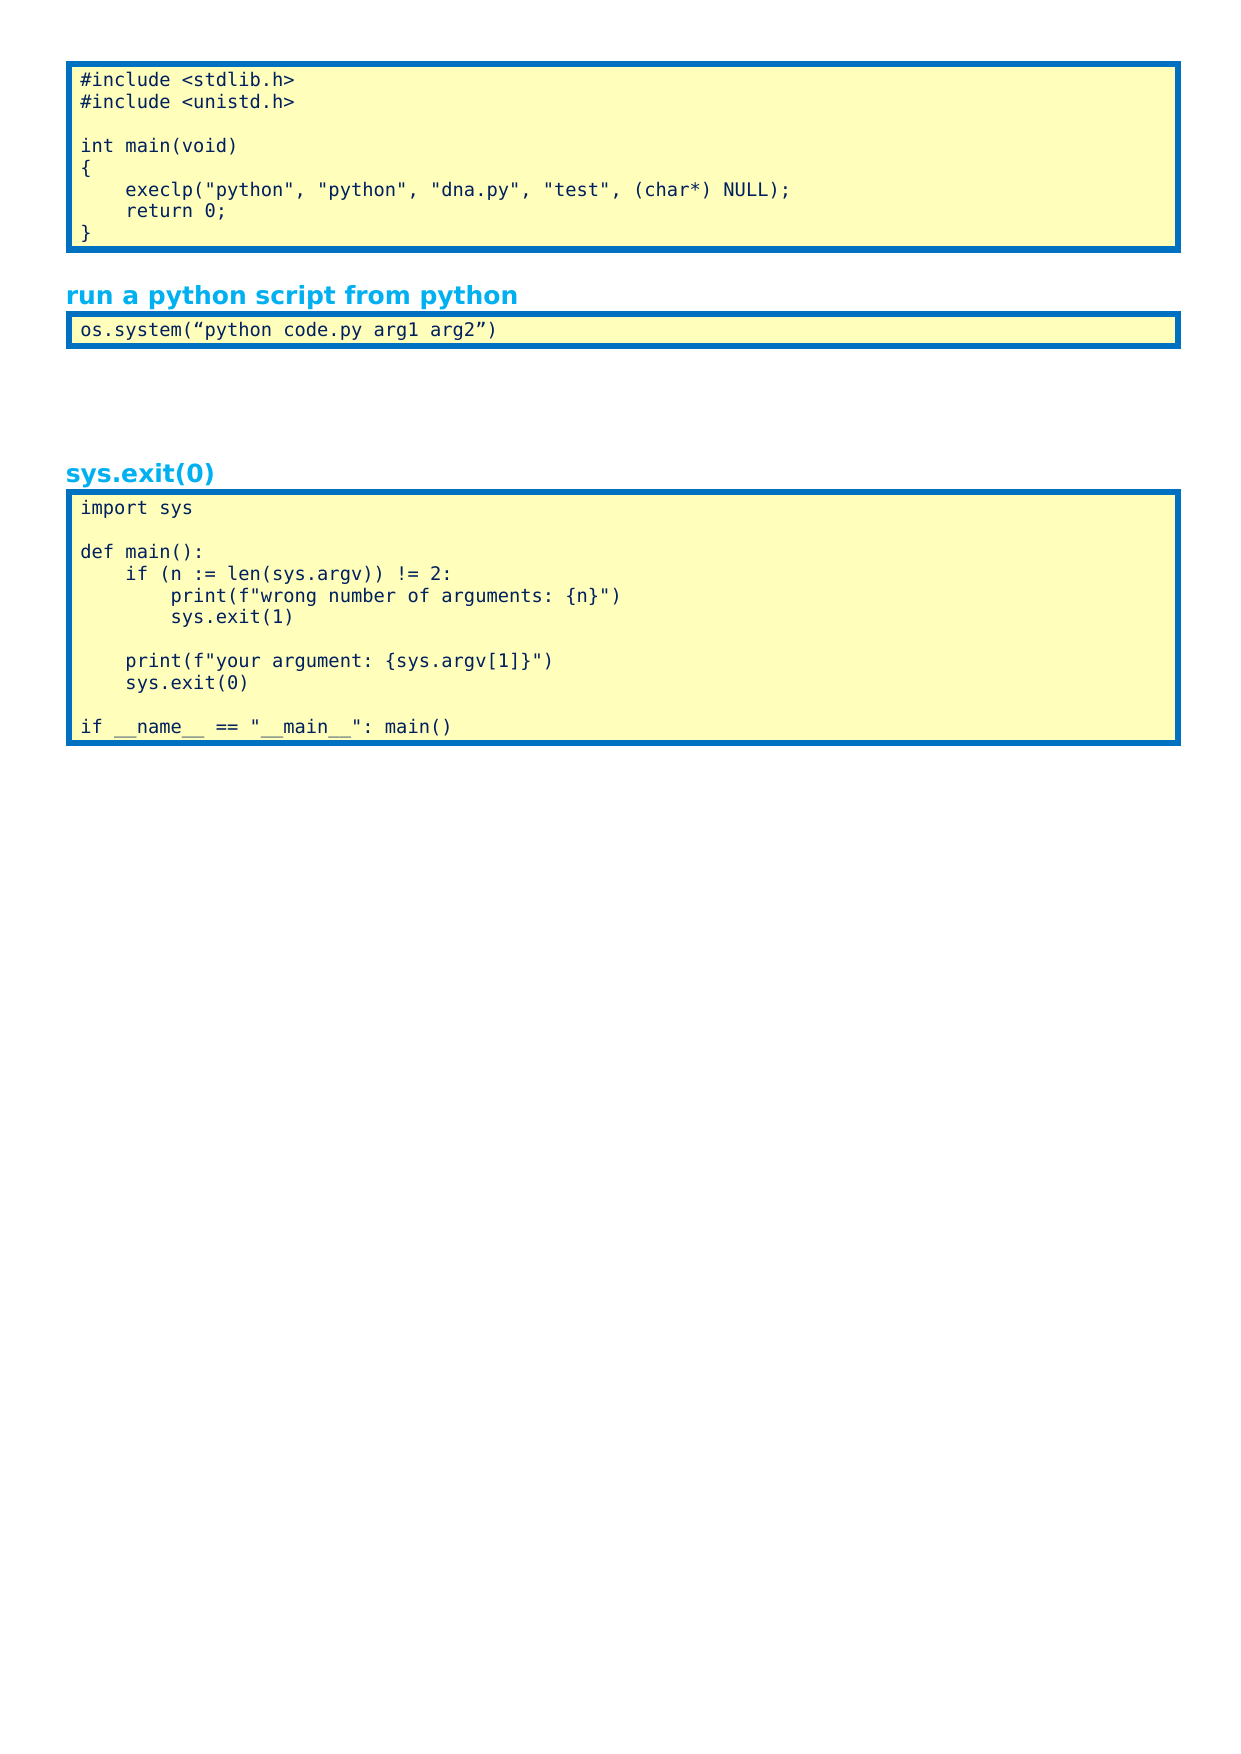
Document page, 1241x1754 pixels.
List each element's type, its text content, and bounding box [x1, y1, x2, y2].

text print(f"your argument: {sys.argv[1]}") [72, 642, 1175, 664]
text def main(): [72, 533, 1175, 554]
title sys.exit(0) [66, 460, 1181, 489]
text sys.exit(0) [72, 664, 1175, 686]
text #include <stdlib.h> [72, 67, 1175, 83]
text execlp("python", "python", "dna.py", "test", (char*) NULL); [72, 170, 1175, 192]
text print(f"wrong number of arguments: {n}") [72, 576, 1175, 598]
text if (n := len(sys.argv)) != 2: [72, 554, 1175, 576]
text int main(void) [72, 127, 1175, 148]
text #include <unistd.h> [72, 83, 1175, 105]
text os.system(“python code.py arg1 arg2”) [72, 317, 1175, 343]
text return 0; [72, 192, 1175, 214]
text { [72, 148, 1175, 170]
text sys.exit(1) [72, 598, 1175, 620]
title run a python script from python [66, 281, 1181, 311]
text import sys [72, 495, 1175, 511]
text } [72, 214, 1175, 246]
text if __name__ == "__main__": main() [72, 708, 1175, 740]
